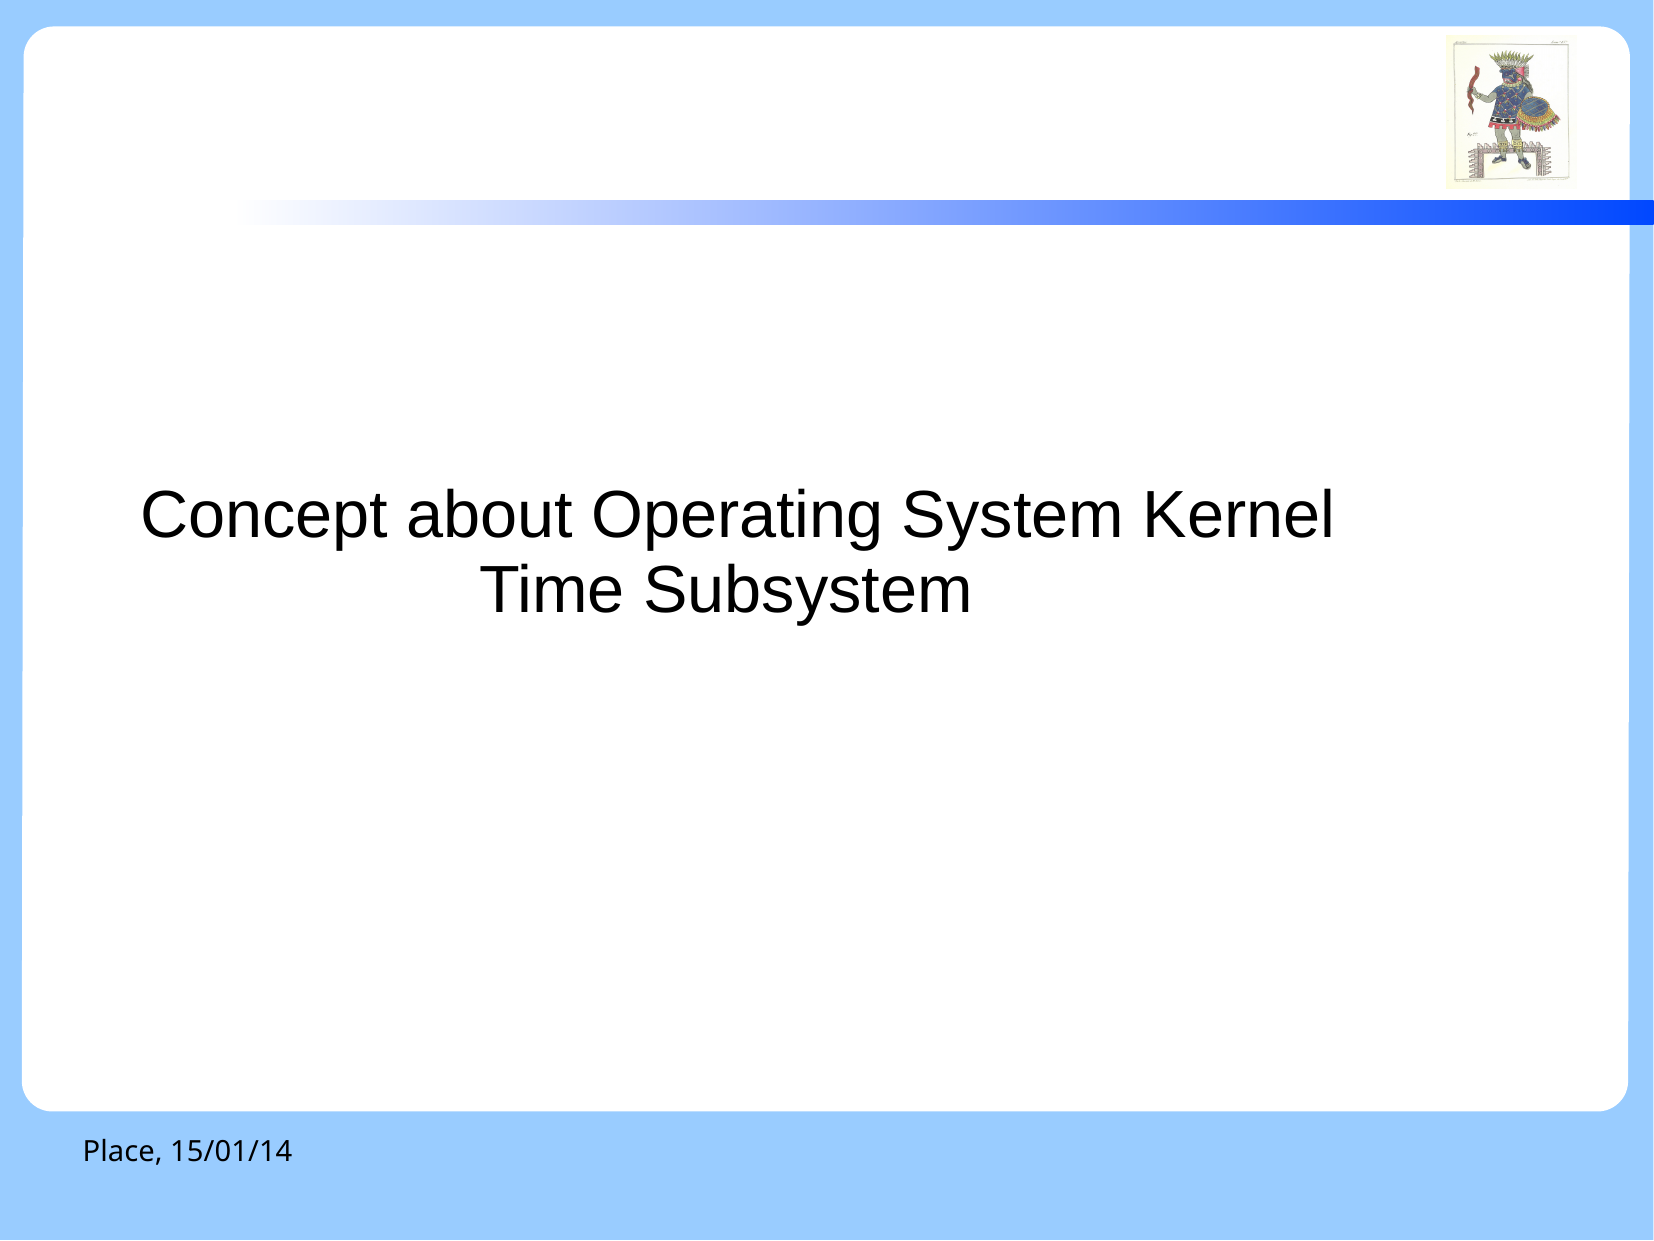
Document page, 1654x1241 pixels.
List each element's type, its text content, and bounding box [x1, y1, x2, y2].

picture [1446, 35, 1577, 189]
subtitle Concept about Operating System Kernel Time Subsystem [82, 49, 1371, 1055]
